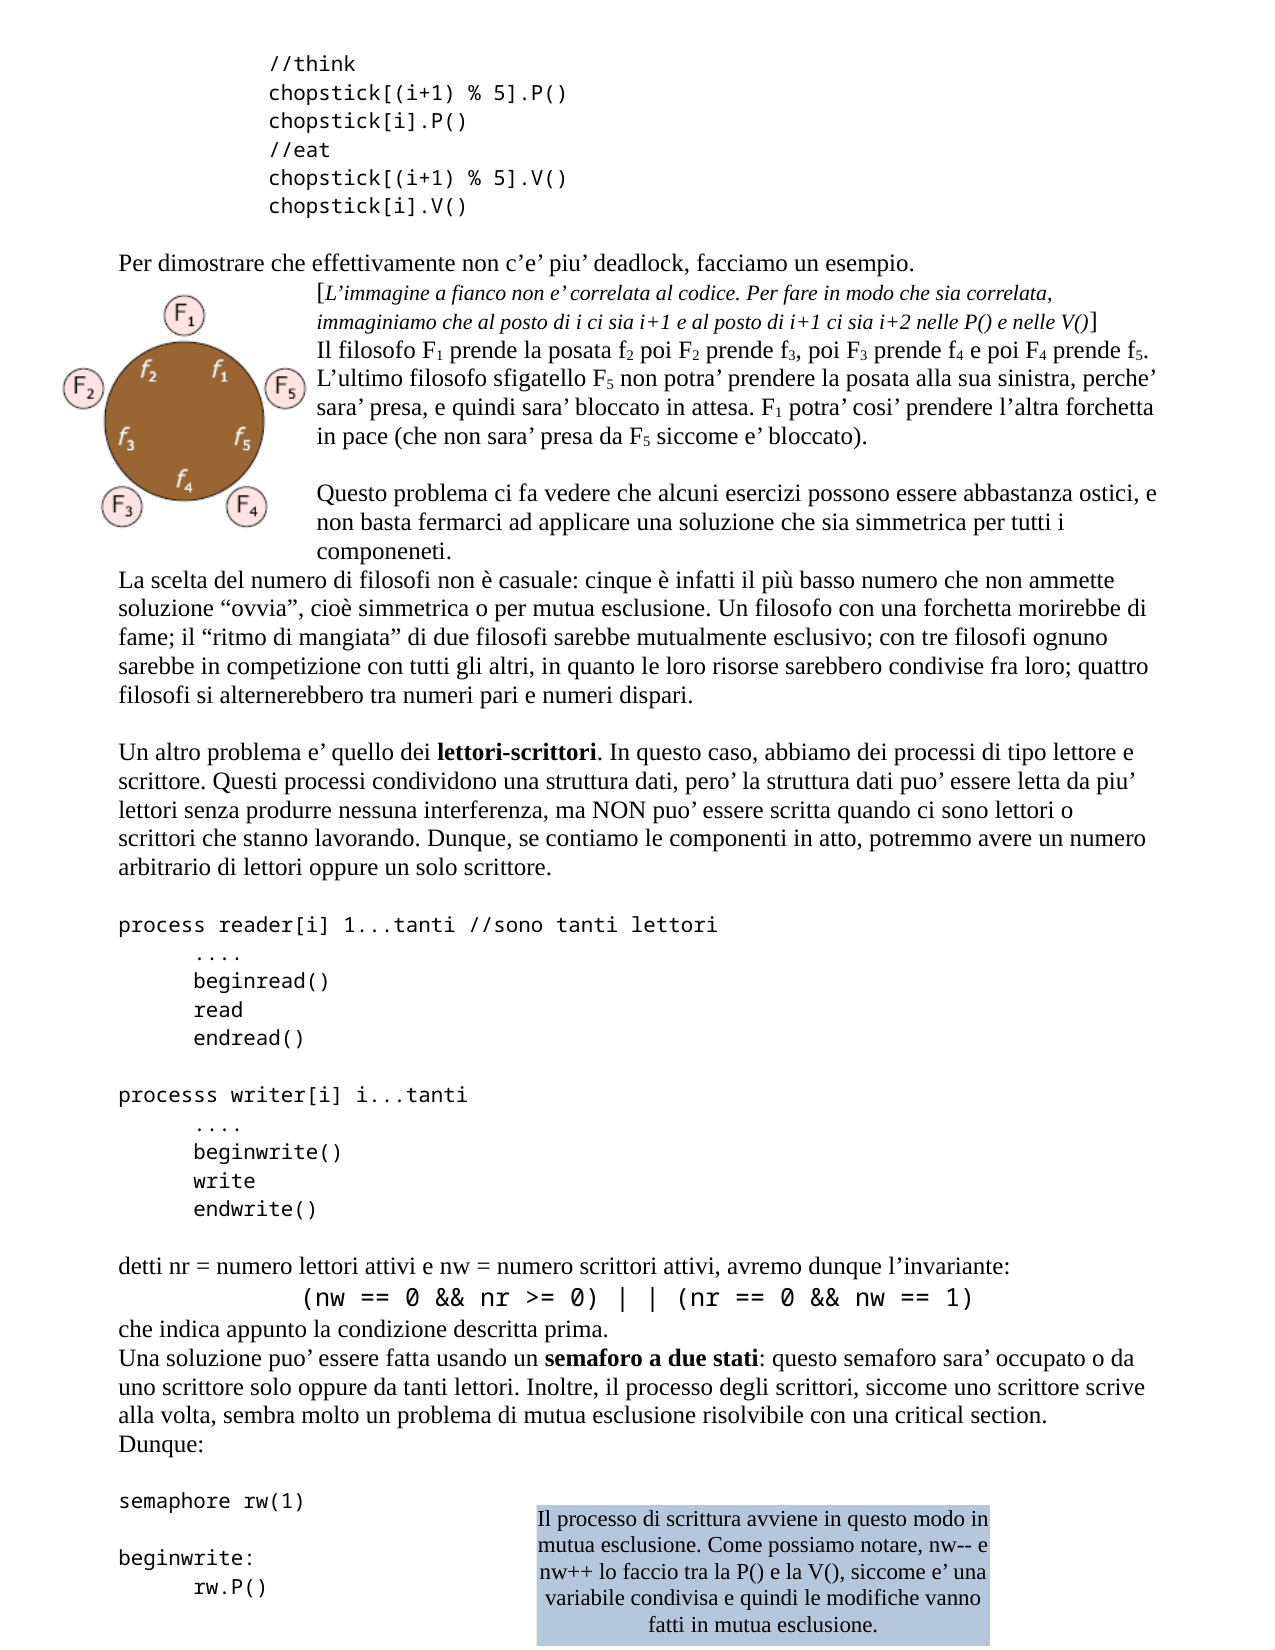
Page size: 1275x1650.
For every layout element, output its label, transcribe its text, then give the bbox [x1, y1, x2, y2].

text La scelta del numero di filosofi non è casuale: cinque è infatti il più basso numero che non ammette soluzione “ovvia”, cioè simmetrica o per mutua esclusione. Un filosofo con una forchetta morirebbe di fame; il “ritmo di mangiata” di due filosofi sarebbe mutualmente esclusivo; con tre filosofi ognuno sarebbe in competizione con tutti gli altri, in quanto le loro risorse sarebbero condivise fra loro; quattro filosofi si alternerebbero tra numeri pari e numeri dispari. [118, 565, 1157, 708]
text Questo problema ci fa vedere che alcuni esercizi possono essere abbastanza ostici, e non basta fermarci ad applicare una soluzione che sia simmetrica per tutti i componeneti. [118, 478, 1157, 565]
text endwrite() [118, 1194, 1157, 1223]
text chopstick[(i+1) % 5].V() [118, 163, 1157, 192]
text chopstick[i].P() [118, 106, 1157, 135]
text [990, 1543, 1157, 1572]
text //eat [118, 135, 1157, 163]
text .... [118, 938, 1157, 967]
text [990, 1572, 1157, 1600]
text detti nr = numero lettori attivi e nw = numero scrittori attivi, avremo dunque l’invariante: [118, 1251, 1157, 1280]
text processs writer[i] i...tanti [118, 1080, 1157, 1109]
text Il filosofo F1 prende la posata f2 poi F2 prende f3, poi F3 prende f4 e poi F4 prende f5. L’ultimo filosofo sfigatello F5 non potra’ prendere la posata alla sua sinistra, perche’ sara’ presa, e quindi sara’ bloccato in attesa. F1 potra’ cosi’ prendere l’altra forchetta in pace (che non sara’ presa da F5 siccome e’ bloccato). [317, 335, 1157, 450]
text che indica appunto la condizione descritta prima. [118, 1314, 1157, 1343]
text [L’immagine a fianco non e’ correlata al codice. Per fare in modo che sia correlata, immaginiamo che al posto di i ci sia i+1 e al posto di i+1 ci sia i+2 nelle P() e nelle V()] [118, 277, 1157, 335]
text rw.P() [118, 1572, 536, 1600]
text beginwrite() [118, 1137, 1157, 1166]
text beginwrite: [118, 1543, 536, 1572]
text Dunque: [118, 1429, 1157, 1458]
text write [118, 1166, 1157, 1194]
text process reader[i] 1...tanti //sono tanti lettori [118, 910, 1157, 938]
text (nw == 0 && nr >= 0) | | (nr == 0 && nw == 1) [118, 1280, 1157, 1314]
text chopstick[(i+1) % 5].P() [118, 78, 1157, 106]
text chopstick[i].V() [118, 192, 1157, 220]
picture [52, 284, 317, 539]
text //think [118, 49, 1157, 78]
text Una soluzione puo’ essere fatta usando un semaforo a due stati: questo semaforo sara’ occupato o da uno scrittore solo oppure da tanti lettori. Inoltre, il processo degli scrittori, siccome uno scrittore scrive alla volta, sembra molto un problema di mutua esclusione risolvibile con una critical section. [118, 1343, 1157, 1429]
text endread() [118, 1023, 1157, 1052]
text beginread() [118, 967, 1157, 995]
text read [118, 995, 1157, 1023]
text semaphore rw(1) [118, 1487, 1157, 1515]
text Per dimostrare che effettivamente non c’e’ piu’ deadlock, facciamo un esempio. [118, 248, 1157, 277]
text Un altro problema e’ quello dei lettori-scrittori. In questo caso, abbiamo dei processi di tipo lettore e scrittore. Questi processi condividono una struttura dati, pero’ la struttura dati puo’ essere letta da piu’ lettori senza produrre nessuna interferenza, ma NON puo’ essere scritta quando ci sono lettori o scrittori che stanno lavorando. Dunque, se contiamo le componenti in atto, potremmo avere un numero arbitrario di lettori oppure un solo scrittore. [118, 737, 1157, 881]
text .... [118, 1109, 1157, 1137]
